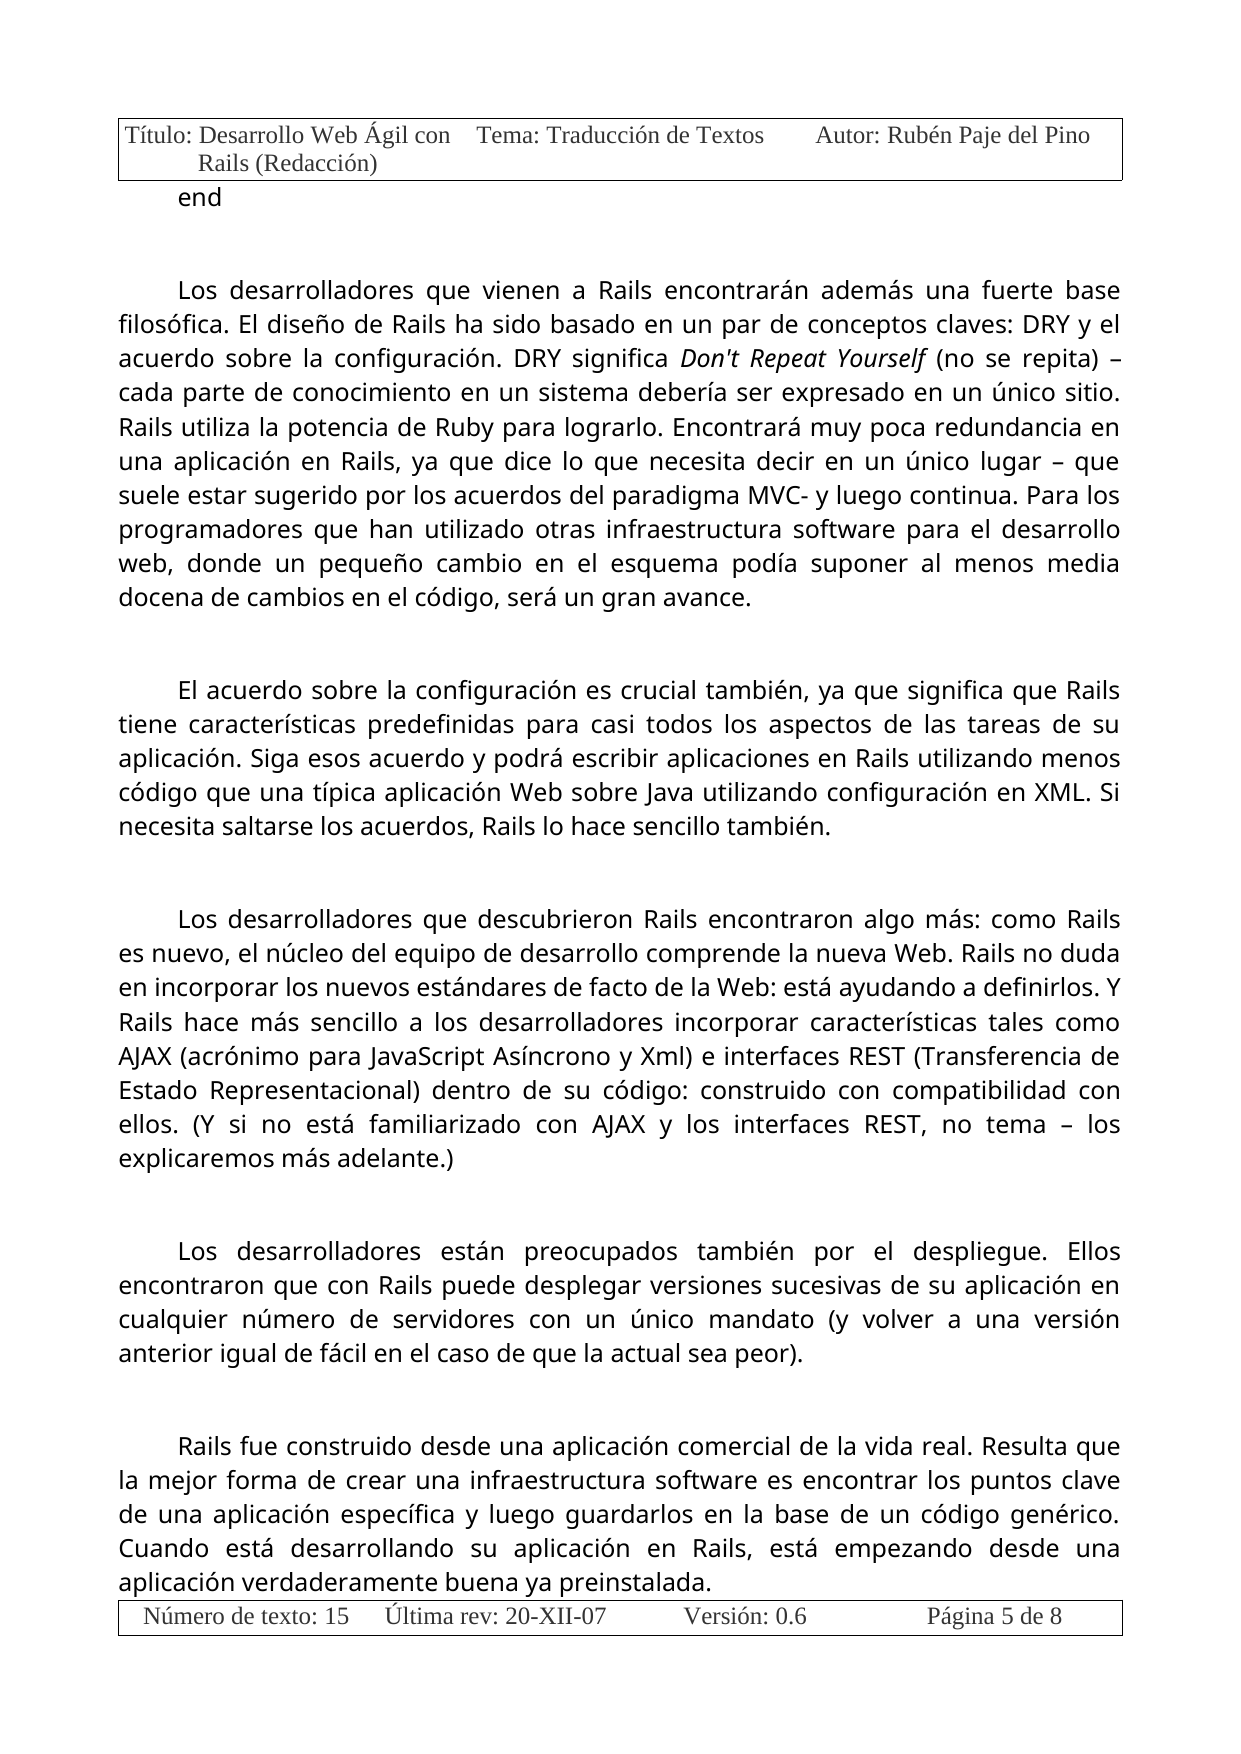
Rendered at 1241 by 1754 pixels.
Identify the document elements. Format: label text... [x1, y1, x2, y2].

text Rails fue construido desde una aplicación comercial de la vida real. Resulta que la mejor forma de crear una infraestructura software es encontrar los puntos clave de una aplicación específica y luego guardarlos en la base de un código genérico. Cuando está desarrollando su aplicación en Rails, está empezando desde una aplicación verdaderamente buena ya preinstalada. [118, 1429, 1122, 1599]
text Los desarrolladores que descubrieron Rails encontraron algo más: como Rails es nuevo, el núcleo del equipo de desarrollo comprende la nueva Web. Rails no duda en incorporar los nuevos estándares de facto de la Web: está ayudando a definirlos. Y Rails hace más sencillo a los desarrolladores incorporar características tales como AJAX (acrónimo para JavaScript Asíncrono y Xml) e interfaces REST (Transferencia de Estado Representacional) dentro de su código: construido con compatibilidad con ellos. (Y si no está familiarizado con AJAX y los interfaces REST, no tema – los explicaremos más adelante.) [118, 902, 1122, 1174]
text Los desarrolladores que vienen a Rails encontrarán además una fuerte base filosófica. El diseño de Rails ha sido basado en un par de conceptos claves: DRY y el acuerdo sobre la configuración. DRY significa Don't Repeat Yourself (no se repita) – cada parte de conocimiento en un sistema debería ser expresado en un único sitio. Rails utiliza la potencia de Ruby para lograrlo. Encontrará muy poca redundancia en una aplicación en Rails, ya que dice lo que necesita decir en un único lugar – que suele estar sugerido por los acuerdos del paradigma MVC- y luego continua. Para los programadores que han utilizado otras infraestructura software para el desarrollo web, donde un pequeño cambio en el esquema podía suponer al menos media docena de cambios en el código, será un gran avance. [118, 273, 1122, 613]
text El acuerdo sobre la configuración es crucial también, ya que significa que Rails tiene características predefinidas para casi todos los aspectos de las tareas de su aplicación. Siga esos acuerdo y podrá escribir aplicaciones en Rails utilizando menos código que una típica aplicación Web sobre Java utilizando configuración en XML. Si necesita saltarse los acuerdos, Rails lo hace sencillo también. [118, 673, 1122, 843]
text Los desarrolladores están preocupados también por el despliegue. Ellos encontraron que con Rails puede desplegar versiones sucesivas de su aplicación en cualquier número de servidores con un único mandato (y volver a una versión anterior igual de fácil en el caso de que la actual sea peor). [118, 1233, 1122, 1370]
text end [118, 181, 1122, 214]
